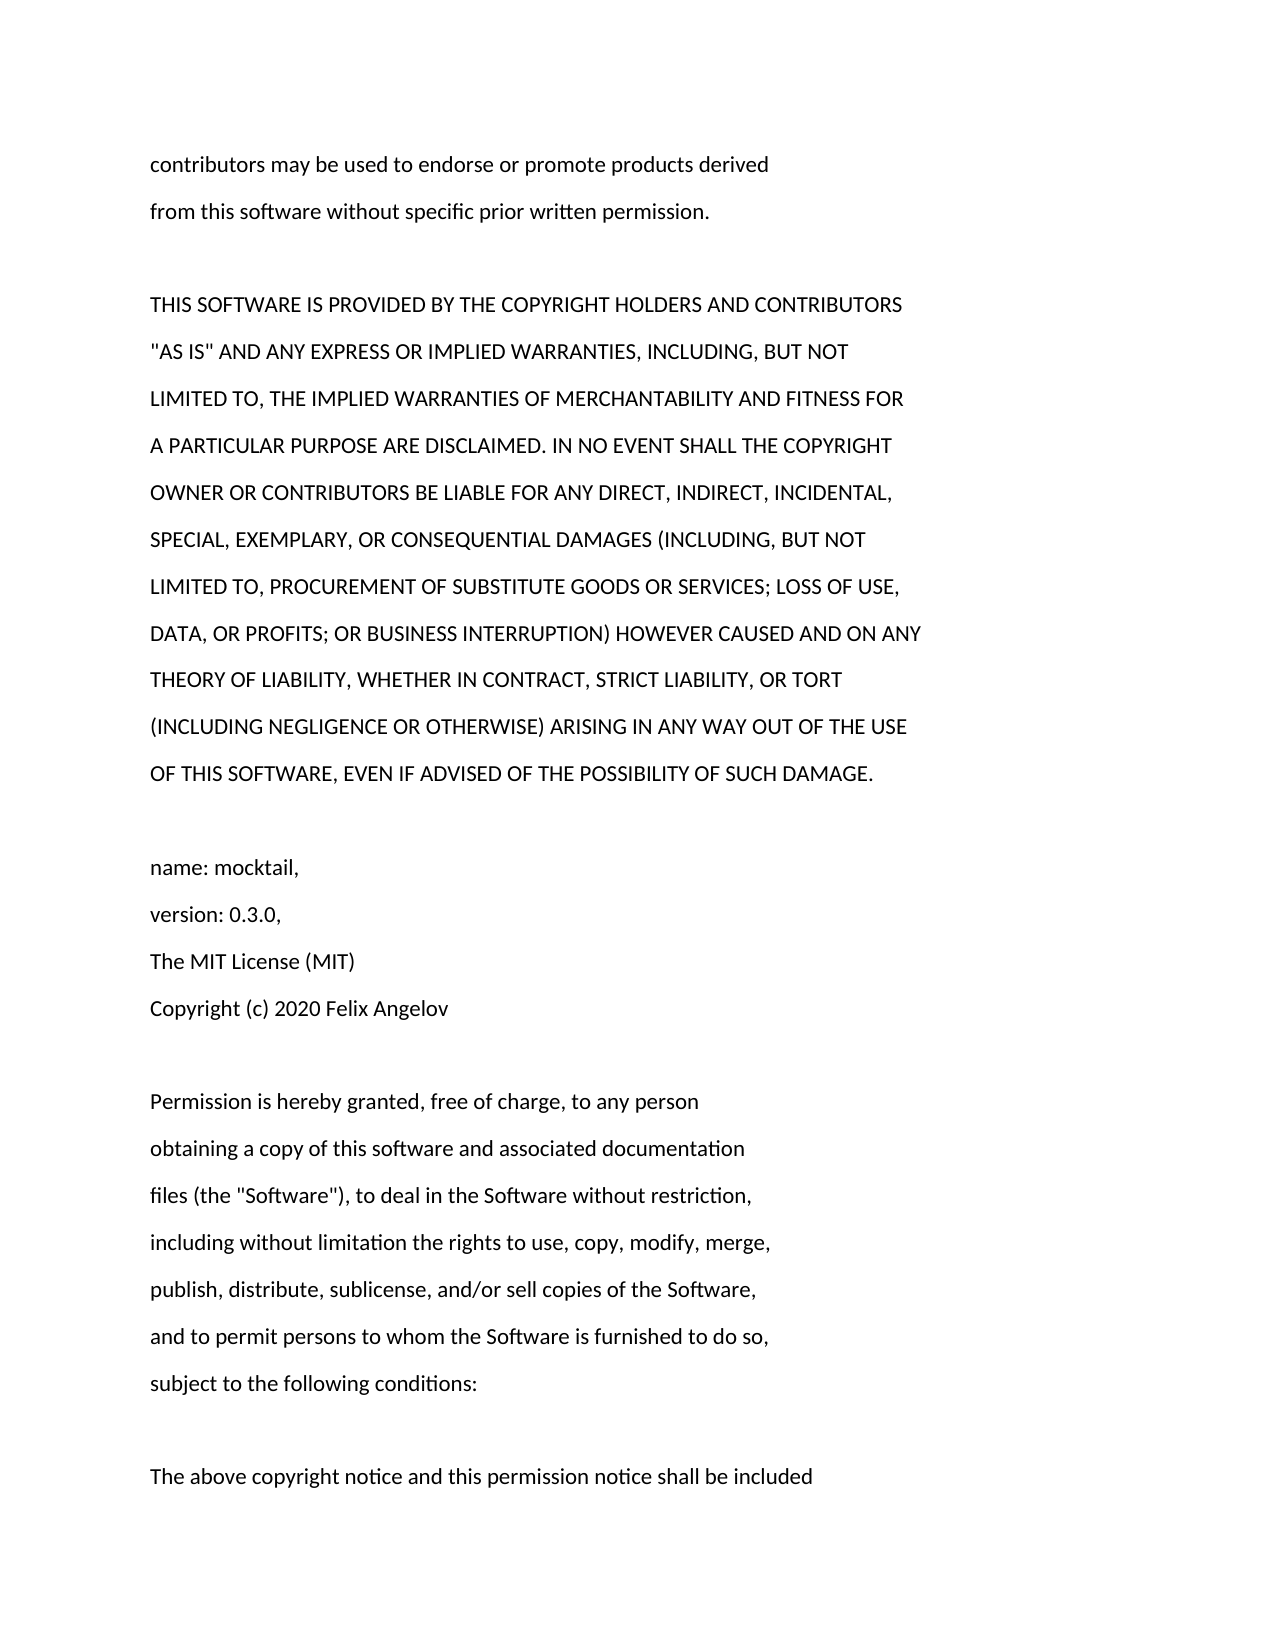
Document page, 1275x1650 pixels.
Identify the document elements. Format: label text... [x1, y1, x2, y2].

text DATA, OR PROFITS; OR BUSINESS INTERRUPTION) HOWEVER CAUSED AND ON ANY [150, 619, 1125, 647]
text including without limitation the rights to use, copy, modify, merge, [150, 1228, 1125, 1256]
text LIMITED TO, PROCUREMENT OF SUBSTITUTE GOODS OR SERVICES; LOSS OF USE, [150, 572, 1125, 600]
text version: 0.3.0, [150, 900, 1125, 928]
text subject to the following conditions: [150, 1369, 1125, 1397]
text OF THIS SOFTWARE, EVEN IF ADVISED OF THE POSSIBILITY OF SUCH DAMAGE. [150, 759, 1125, 787]
text publish, distribute, sublicense, and/or sell copies of the Software, [150, 1275, 1125, 1303]
text Permission is hereby granted, free of charge, to any person [150, 1087, 1125, 1116]
text The MIT License (MIT) [150, 947, 1125, 975]
text THIS SOFTWARE IS PROVIDED BY THE COPYRIGHT HOLDERS AND CONTRIBUTORS [150, 291, 1125, 319]
text LIMITED TO, THE IMPLIED WARRANTIES OF MERCHANTABILITY AND FITNESS FOR [150, 384, 1125, 412]
text The above copyright notice and this permission notice shall be included [150, 1462, 1125, 1491]
text and to permit persons to whom the Software is furnished to do so, [150, 1322, 1125, 1350]
text A PARTICULAR PURPOSE ARE DISCLAIMED. IN NO EVENT SHALL THE COPYRIGHT [150, 431, 1125, 459]
text OWNER OR CONTRIBUTORS BE LIABLE FOR ANY DIRECT, INDIRECT, INCIDENTAL, [150, 478, 1125, 506]
text SPECIAL, EXEMPLARY, OR CONSEQUENTIAL DAMAGES (INCLUDING, BUT NOT [150, 525, 1125, 553]
text contributors may be used to endorse or promote products derived [150, 150, 1125, 178]
text "AS IS" AND ANY EXPRESS OR IMPLIED WARRANTIES, INCLUDING, BUT NOT [150, 337, 1125, 366]
text files (the "Software"), to deal in the Software without restriction, [150, 1181, 1125, 1209]
text obtaining a copy of this software and associated documentation [150, 1134, 1125, 1162]
text (INCLUDING NEGLIGENCE OR OTHERWISE) ARISING IN ANY WAY OUT OF THE USE [150, 712, 1125, 741]
text Copyright (c) 2020 Felix Angelov [150, 994, 1125, 1022]
text from this software without specific prior written permission. [150, 197, 1125, 225]
text name: mocktail, [150, 853, 1125, 881]
text THEORY OF LIABILITY, WHETHER IN CONTRACT, STRICT LIABILITY, OR TORT [150, 666, 1125, 694]
